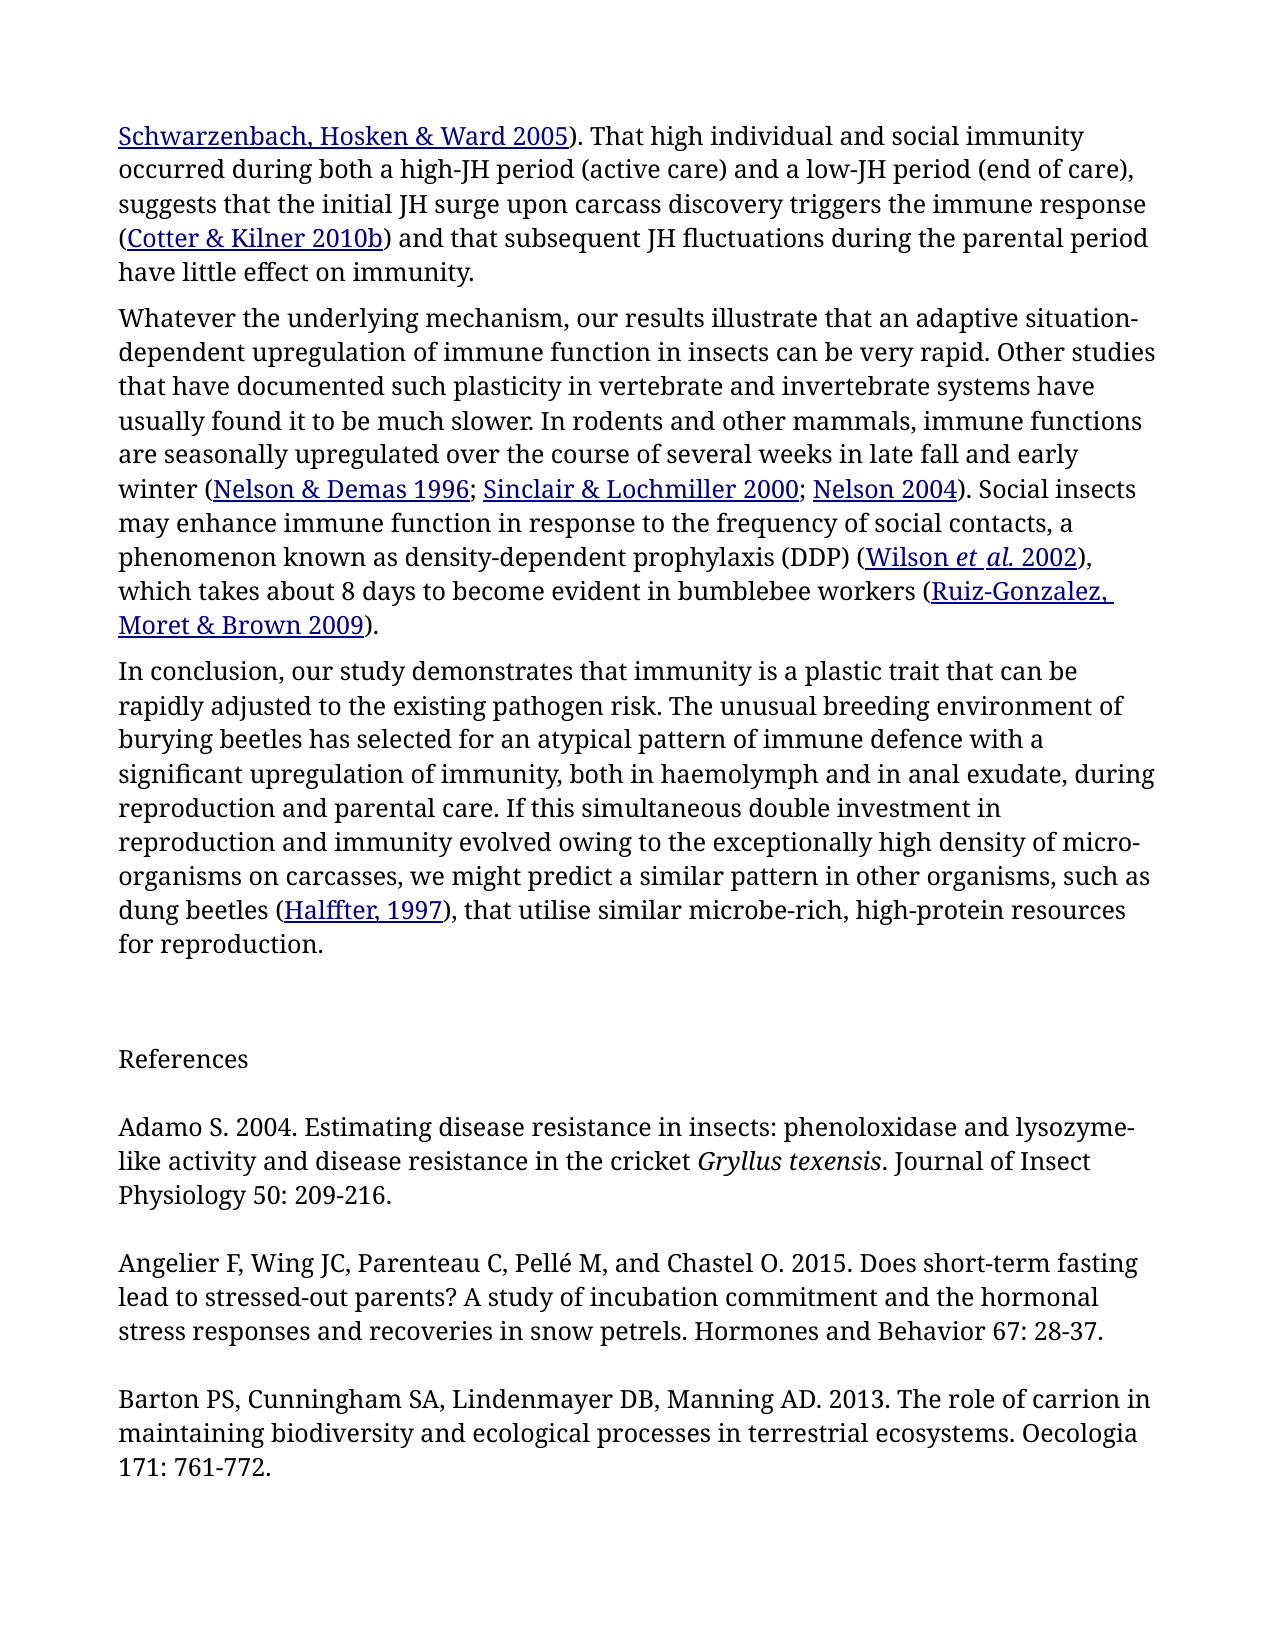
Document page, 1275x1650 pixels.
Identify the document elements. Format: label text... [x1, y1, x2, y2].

text References [118, 1041, 1157, 1075]
text Barton PS, Cunningham SA, Lindenmayer DB, Manning AD. 2013. The role of carrion in maintaining biodiversity and ecological processes in terrestrial ecosystems. Oecologia 171: 761-772. [118, 1382, 1157, 1484]
text Angelier F, Wing JC, Parenteau C, Pellé M, and Chastel O. 2015. Does short-term fasting lead to stressed-out parents? A study of incubation commitment and the hormonal stress responses and recoveries in snow petrels. Hormones and Behavior 67: 28-37. [118, 1246, 1157, 1348]
text Adamo S. 2004. Estimating disease resistance in insects: phenoloxidase and lysozyme-like activity and disease resistance in the cricket Gryllus texensis. Journal of Insect Physiology 50: 209-216. [118, 1109, 1157, 1212]
text In conclusion, our study demonstrates that immunity is a plastic trait that can be rapidly adjusted to the existing pathogen risk. The unusual breeding environment of burying beetles has selected for an atypical pattern of immune defence with a significant upregulation of immunity, both in haemolymph and in anal exudate, during reproduction and parental care. If this simultaneous double investment in reproduction and immunity evolved owing to the exceptionally high density of micro-organisms on carcasses, we might predict a similar pattern in other organisms, such as dung beetles (Halffter, 1997), that utilise similar microbe-rich, high-protein resources for reproduction. [118, 654, 1157, 961]
text Schwarzenbach, Hosken & Ward 2005). That high individual and social immunity occurred during both a high-JH period (active care) and a low-JH period (end of care), suggests that the initial JH surge upon carcass discovery triggers the immune response (Cotter & Kilner 2010b) and that subsequent JH fluctuations during the parental period have little effect on immunity. [118, 118, 1157, 288]
text Whatever the underlying mechanism, our results illustrate that an adaptive situation-dependent upregulation of immune function in insects can be very rapid. Other studies that have documented such plasticity in vertebrate and invertebrate systems have usually found it to be much slower. In rodents and other mammals, immune functions are seasonally upregulated over the course of several weeks in late fall and early winter (Nelson & Demas 1996; Sinclair & Lochmiller 2000; Nelson 2004). Social insects may enhance immune function in response to the frequency of social contacts, a phenomenon known as density-dependent prophylaxis (DDP) (Wilson et al. 2002), which takes about 8 days to become evident in bumblebee workers (Ruiz-Gonzalez, Moret & Brown 2009). [118, 301, 1157, 642]
